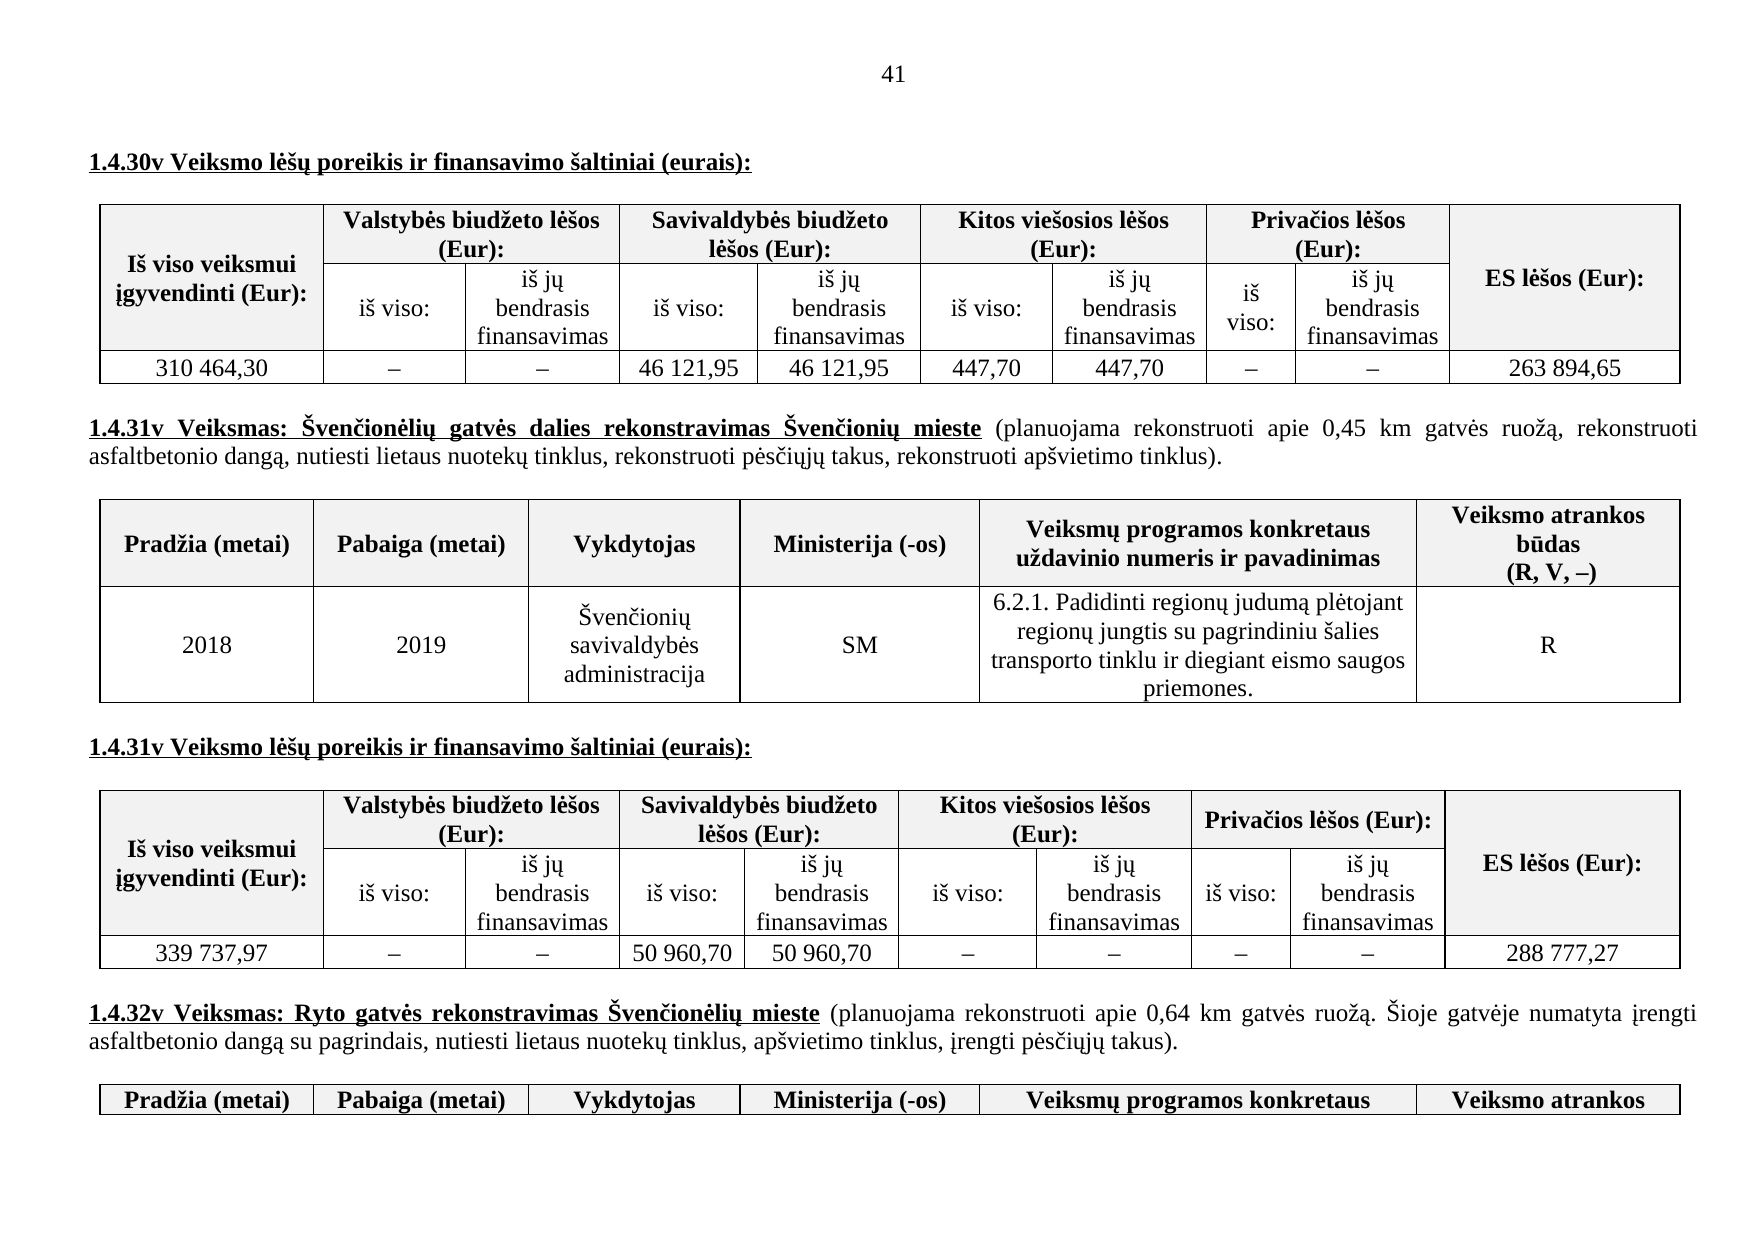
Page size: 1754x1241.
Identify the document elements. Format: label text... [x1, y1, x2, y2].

table_cell iš viso: [620, 264, 757, 350]
text 1.4.31v Veiksmas: Švenčionėlių gatvės dalies rekonstravimas Švenčionių mieste (planuojama rekonstruoti apie 0,45 km gatvės ruožą, rekonstruoti asfaltbetonio dangą, nutiesti lietaus nuotekų tinklus, rekonstruoti pėsčiųjų takus, rekonstruoti apšvietimo tinklus). [89, 413, 1698, 470]
text 1.4.31v Veiksmo lėšų poreikis ir finansavimo šaltiniai (eurais): [89, 732, 1698, 761]
table_cell iš jų bendrasis finansavimas [466, 264, 619, 350]
table_header Savivaldybės biudžeto lėšos (Eur): [620, 791, 898, 848]
table_cell iš viso: [1192, 849, 1290, 935]
table_header Valstybės biudžeto lėšos (Eur): [324, 205, 619, 263]
table_cell 6.2.1. Padidinti regionų judumą plėtojant regionų jungtis su pagrindiniu šalies transporto tinklu ir diegiant eismo saugos priemones. [980, 587, 1416, 702]
table_cell iš viso: [899, 849, 1036, 935]
table_header Privačios lėšos (Eur): [1207, 205, 1449, 263]
table_header Pradžia (metai) [101, 1085, 313, 1114]
table_cell – [466, 351, 619, 383]
table_cell – [1037, 936, 1191, 968]
table_header ES lėšos (Eur): [1450, 205, 1679, 350]
table_cell – [1296, 351, 1449, 383]
table_header Iš viso veiksmui įgyvendinti (Eur): [101, 205, 323, 350]
table_header Veiksmo atrankos [1417, 1085, 1679, 1114]
table_cell iš jų bendrasis finansavimas [1037, 849, 1191, 935]
table_cell iš viso: [324, 849, 465, 935]
table_cell 50 960,70 [745, 936, 898, 968]
text 1.4.32v Veiksmas: Ryto gatvės rekonstravimas Švenčionėlių mieste (planuojama rekonstruoti apie 0,64 km gatvės ruožą. Šioje gatvėje numatyta įrengti asfaltbetonio dangą su pagrindais, nutiesti lietaus nuotekų tinklus, apšvietimo tinklus, įrengti pėsčiųjų takus). [89, 998, 1698, 1055]
table_cell – [1207, 351, 1295, 383]
table_header Privačios lėšos (Eur): [1192, 791, 1444, 848]
table_cell 50 960,70 [620, 936, 744, 968]
table_cell – [466, 936, 619, 968]
table_cell SM [741, 587, 979, 702]
table_header Valstybės biudžeto lėšos (Eur): [324, 791, 619, 848]
table_cell – [1192, 936, 1290, 968]
table_header Savivaldybės biudžeto lėšos (Eur): [620, 205, 920, 263]
table_cell iš jų bendrasis finansavimas [745, 849, 898, 935]
table_cell iš jų bendrasis finansavimas [1291, 849, 1444, 935]
table_cell iš jų bendrasis finansavimas [758, 264, 920, 350]
table_cell 339 737,97 [101, 936, 323, 968]
table_header Pabaiga (metai) [314, 500, 528, 586]
table_cell 288 777,27 [1446, 936, 1679, 968]
table_header Veiksmų programos konkretaus uždavinio numeris ir pavadinimas [980, 500, 1416, 586]
table_cell R [1417, 587, 1679, 702]
text 1.4.30v Veiksmo lėšų poreikis ir finansavimo šaltiniai (eurais): [89, 147, 1698, 176]
table_header ES lėšos (Eur): [1446, 791, 1679, 935]
table_cell iš viso: [921, 264, 1052, 350]
table_cell iš jų bendrasis finansavimas [1296, 264, 1449, 350]
table_cell iš jų bendrasis finansavimas [466, 849, 619, 935]
table_cell 310 464,30 [101, 351, 323, 383]
table_cell Švenčionių savivaldybės administracija [529, 587, 739, 702]
table_header Veiksmo atrankos būdas (R, V, –) [1417, 500, 1679, 586]
table_cell iš viso: [1207, 264, 1295, 350]
table_header Vykdytojas [529, 500, 739, 586]
table_header Kitos viešosios lėšos (Eur): [899, 791, 1191, 848]
table_header Ministerija (-os) [741, 500, 979, 586]
table_cell 46 121,95 [620, 351, 757, 383]
table_cell – [899, 936, 1036, 968]
table_header Veiksmų programos konkretaus [980, 1085, 1416, 1114]
table_header Kitos viešosios lėšos (Eur): [921, 205, 1206, 263]
table_header Ministerija (-os) [741, 1085, 979, 1114]
table_cell 2018 [101, 587, 313, 702]
table_cell 447,70 [921, 351, 1052, 383]
table_header Iš viso veiksmui įgyvendinti (Eur): [101, 791, 323, 935]
table_header Pradžia (metai) [101, 500, 313, 586]
table_cell – [324, 351, 465, 383]
table_header Pabaiga (metai) [314, 1085, 528, 1114]
table_cell 2019 [314, 587, 528, 702]
table_cell iš jų bendrasis finansavimas [1053, 264, 1206, 350]
table_cell iš viso: [324, 264, 465, 350]
table_header Vykdytojas [529, 1085, 739, 1114]
table_cell – [324, 936, 465, 968]
table_cell 46 121,95 [758, 351, 920, 383]
table_cell iš viso: [620, 849, 744, 935]
table_cell 263 894,65 [1450, 351, 1679, 383]
table_cell – [1291, 936, 1444, 968]
table_cell 447,70 [1053, 351, 1206, 383]
